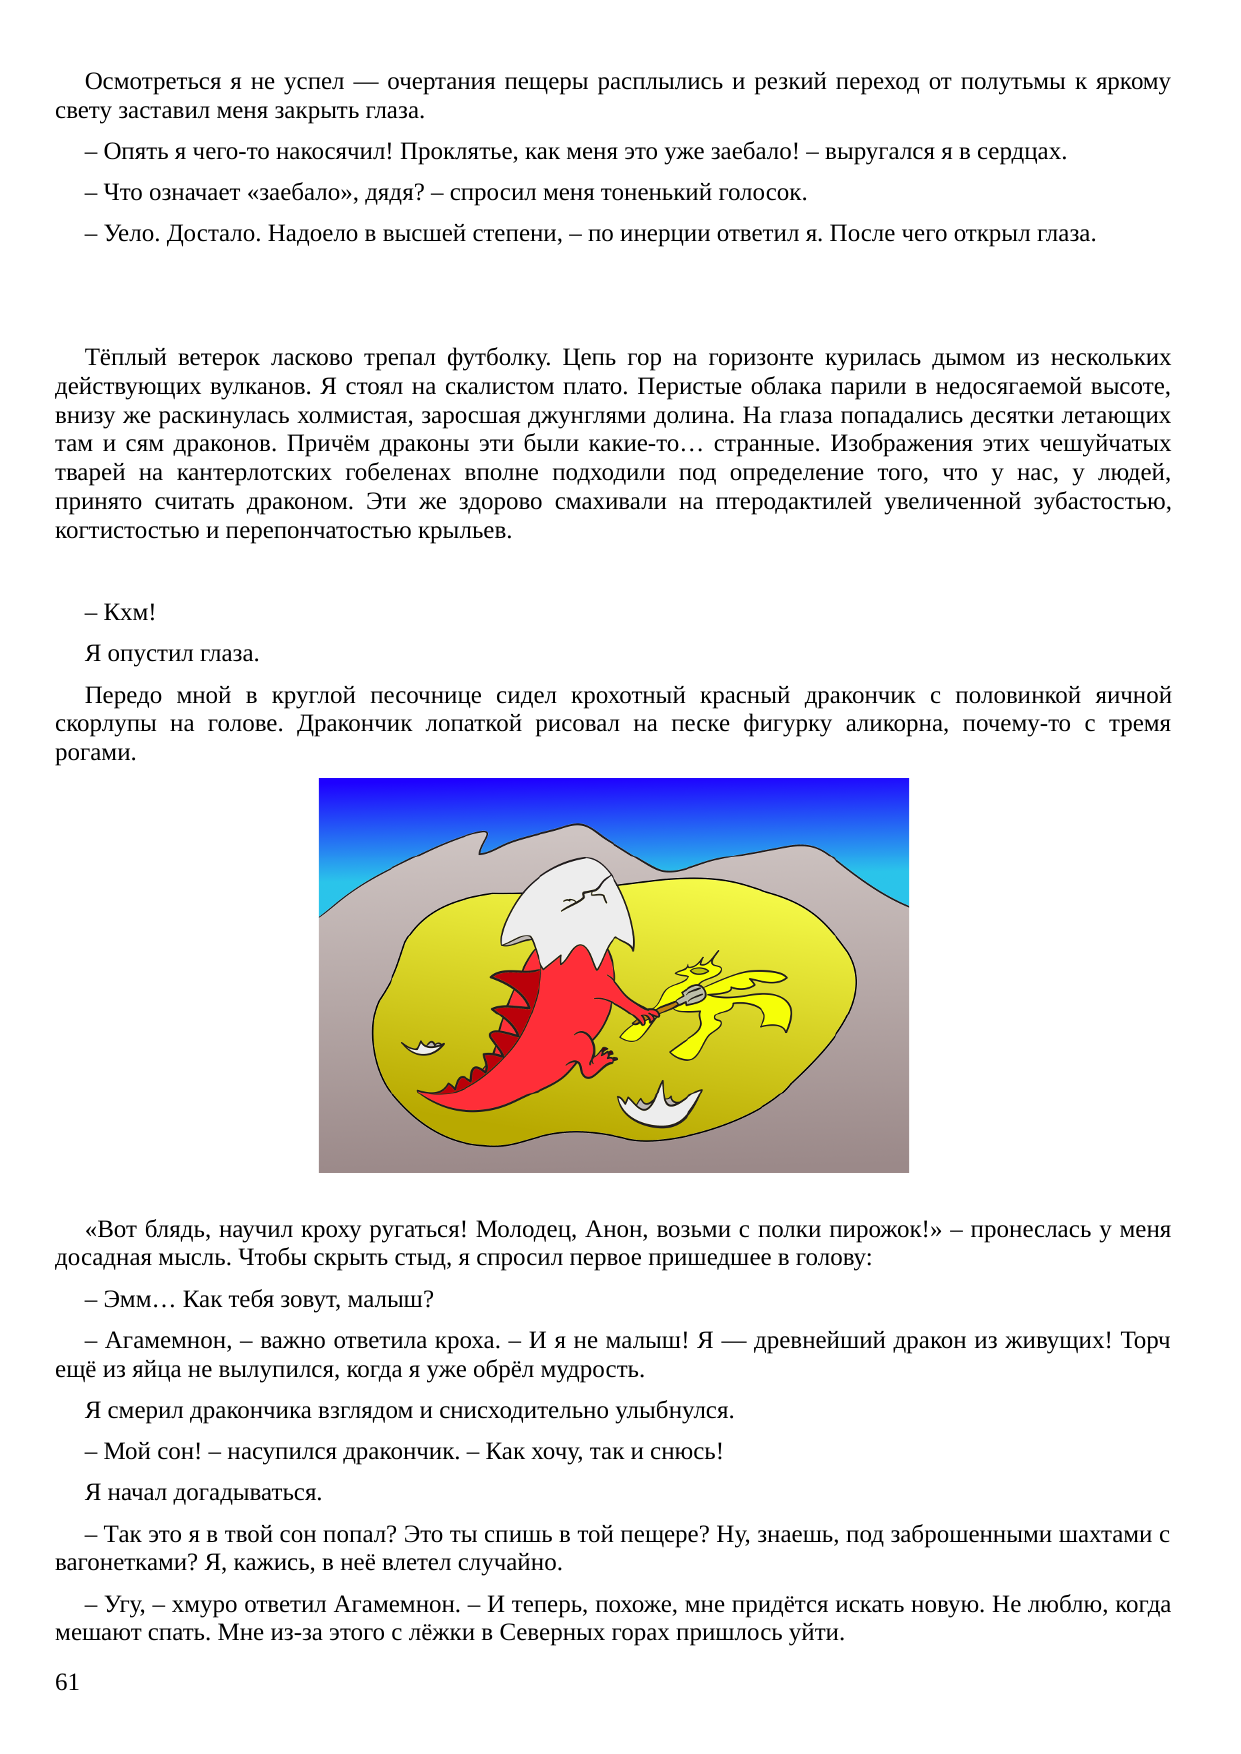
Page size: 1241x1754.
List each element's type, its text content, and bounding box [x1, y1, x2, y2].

text Я начал догадываться. [55, 1477, 1173, 1506]
text – Уело. Достало. Надоело в высшей степени, – по инерции ответил я. После чего открыл глаза. [55, 218, 1173, 247]
text – Кхм! [55, 597, 1173, 626]
text – Что означает «заебало», дядя? – спросил меня тоненький голосок. [55, 177, 1173, 206]
text – Угу, – хмуро ответил Агамемнон. – И теперь, похоже, мне придётся искать новую. Не люблю, когда мешают спать. Мне из-за этого с лёжки в Северных горах пришлось уйти. [55, 1589, 1173, 1646]
text – Мой сон! – насупился дракончик. – Как хочу, так и снюсь! [55, 1436, 1173, 1465]
picture [318, 778, 910, 1173]
text «Вот блядь, научил кроху ругаться! Молодец, Анон, возьми с полки пирожок!» – пронеслась у меня досадная мысль. Чтобы скрыть стыд, я спросил первое пришедшее в голову: [55, 1214, 1173, 1271]
text Осмотреться я не успел — очертания пещеры расплылись и резкий переход от полутьмы к яркому свету заставил меня закрыть глаза. [55, 66, 1173, 123]
text Передо мной в круглой песочнице сидел крохотный красный дракончик с половинкой яичной скорлупы на голове. Дракончик лопаткой рисовал на песке фигурку аликорна, почему-то с тремя рогами. [55, 680, 1173, 766]
text Я смерил дракончика взглядом и снисходительно улыбнулся. [55, 1395, 1173, 1424]
text – Агамемнон, – важно ответила кроха. – И я не малыш! Я — древнейший дракон из живущих! Торч ещё из яйца не вылупился, когда я уже обрёл мудрость. [55, 1325, 1173, 1382]
text – Эмм… Как тебя зовут, малыш? [55, 1284, 1173, 1312]
text – Опять я чего-то накосячил! Проклятье, как меня это уже заебало! – выругался я в сердцах. [55, 136, 1173, 165]
text – Так это я в твой сон попал? Это ты спишь в той пещере? Ну, знаешь, под заброшенными шахтами с вагонетками? Я, кажись, в неё влетел случайно. [55, 1519, 1173, 1576]
text Я опустил глаза. [55, 638, 1173, 667]
text Тёплый ветерок ласково трепал футболку. Цепь гор на горизонте курилась дымом из нескольких действующих вулканов. Я стоял на скалистом плато. Перистые облака парили в недосягаемой высоте, внизу же раскинулась холмистая, заросшая джунглями долина. На глаза попадались десятки летающих там и сям драконов. Причём драконы эти были какие-то… странные. Изображения этих чешуйчатых тварей на кантерлотских гобеленах вполне подходили под определение того, что у нас, у людей, принято считать драконом. Эти же здорово смахивали на птеродактилей увеличенной зубастостью, когтистостью и перепончатостью крыльев. [55, 342, 1173, 543]
